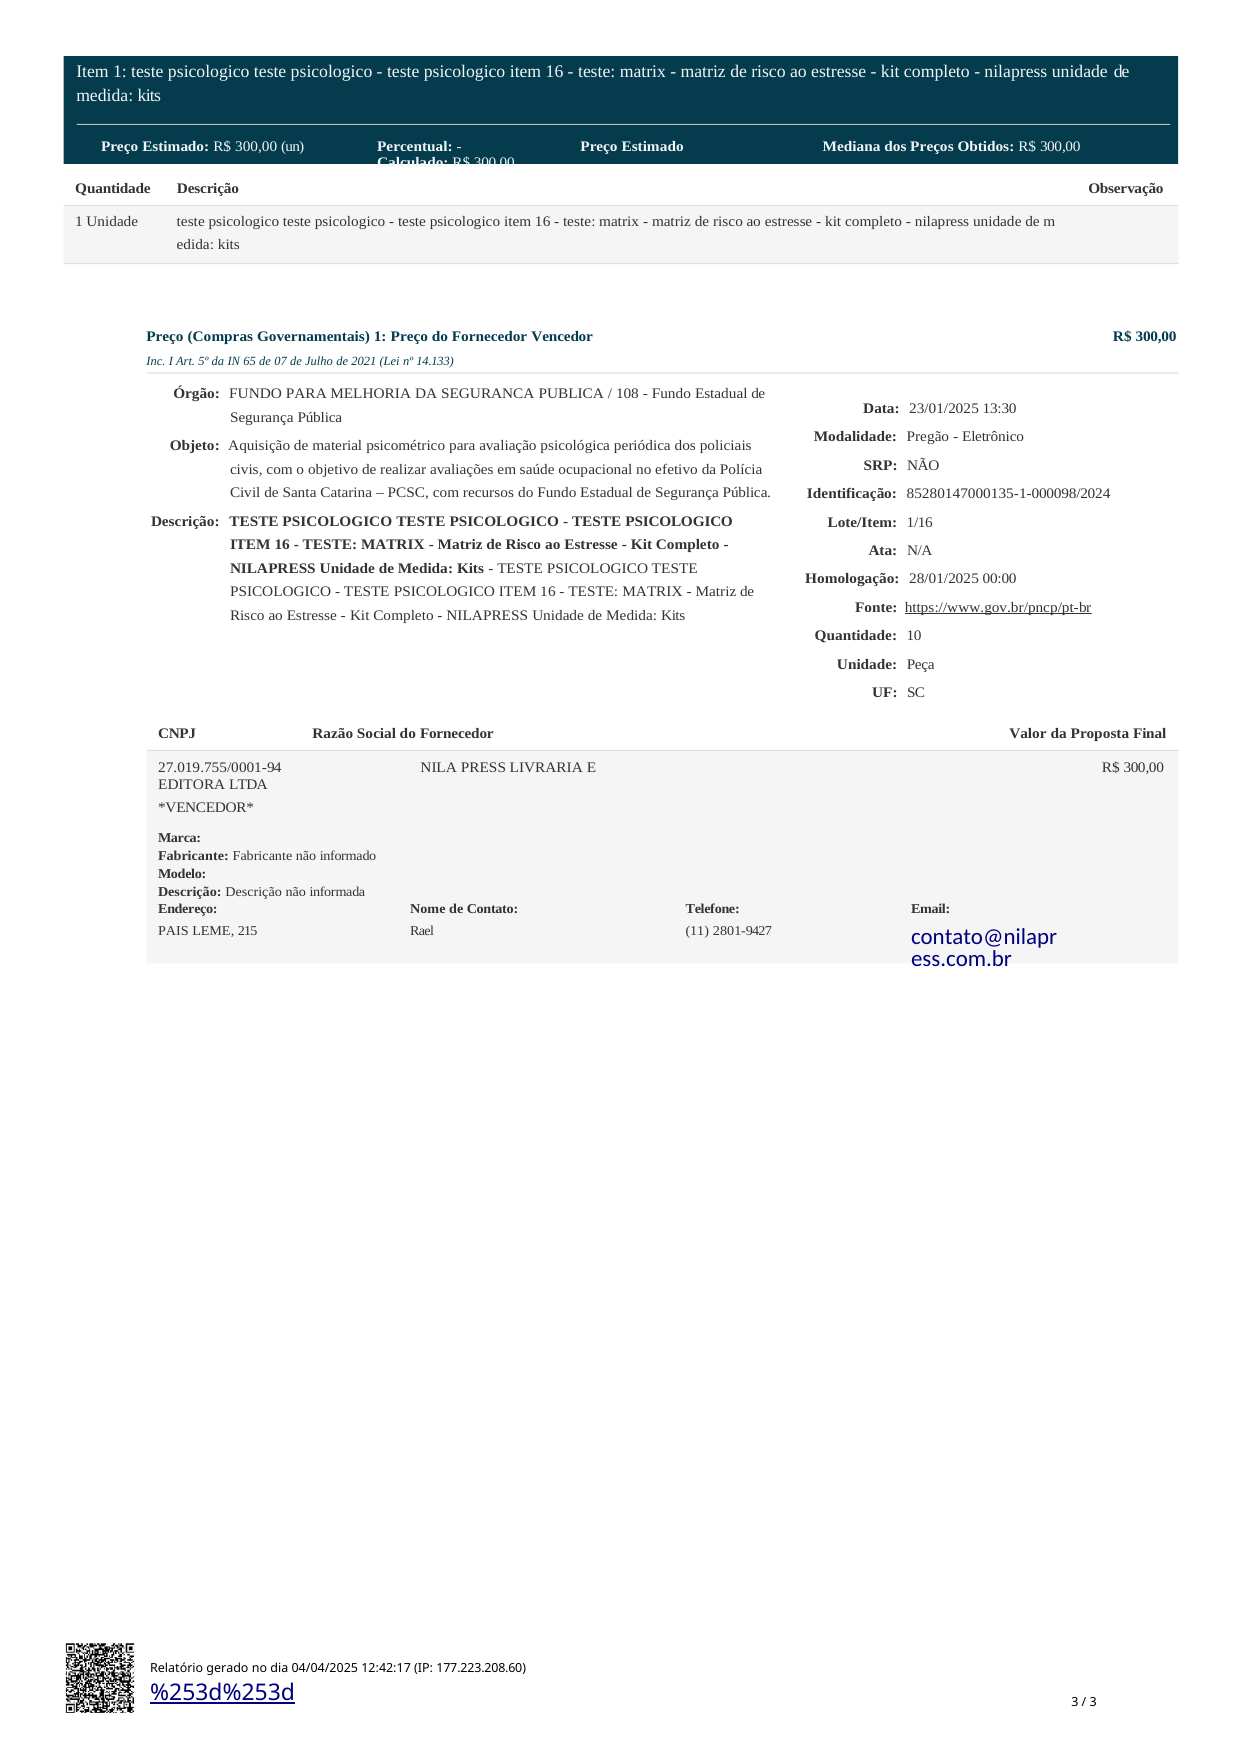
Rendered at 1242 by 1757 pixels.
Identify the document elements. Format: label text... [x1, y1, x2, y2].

text Risco ao Estresse - Kit Completo - NILAPRESS Unidade de Medida: Kits [230, 607, 776, 624]
text Segurança Pública [230, 409, 776, 425]
text Objeto: Aquisição de material psicométrico para avaliação psicológica periódica dos policiais civis, com o objetivo de realizar avaliações em saúde ocupacional no efetivo da Polícia Civil de Santa Catarina – PCSC, com recursos do Fundo Estadual de Segurança Pública. [169, 437, 776, 501]
text Homologação: 28/01/2025 00:00 [780, 570, 1017, 587]
text Inc. I Art. 5º da IN 65 de 07 de Julho de 2021 (Lei nº 14.133) [146, 354, 1183, 368]
text Quantidade Descrição Observação [75, 179, 1183, 196]
text Modalidade: Pregão - Eletrônico [813, 428, 1183, 445]
text SRP: NÃO [863, 456, 1183, 473]
text UF: SC [872, 684, 1183, 701]
text Data: 23/01/2025 13:30 [780, 399, 1017, 416]
text Fonte: https://www.gov.br/pncp/pt-br [855, 599, 1183, 616]
text Descrição: TESTE PSICOLOGICO TESTE PSICOLOGICO - TESTE PSICOLOGICO [151, 512, 776, 529]
text Unidade: Peça [837, 656, 1183, 672]
text CNPJ Razão Social do Fornecedor Valor da Proposta Final [158, 724, 1183, 741]
text Órgão: FUNDO PARA MELHORIA DA SEGURANCA PUBLICA / 108 - Fundo Estadual de [173, 385, 776, 402]
text Ata: N/A [868, 542, 1183, 559]
text Identificação: 85280147000135-1-000098/2024 [807, 485, 1183, 502]
text PSICOLOGICO - TESTE PSICOLOGICO ITEM 16 - TESTE: MATRIX - Matriz de [230, 583, 776, 600]
text ITEM 16 - TESTE: MATRIX - Matriz de Risco ao Estresse - Kit Completo - NILAPRESS Unidade de Medida: Kits - TESTE PSICOLOGICO TESTE [230, 536, 776, 576]
text Quantidade: 10 [814, 627, 1183, 644]
text Lote/Item: 1/16 [827, 513, 1183, 530]
text Preço (Compras Governamentais) 1: Preço do Fornecedor Vencedor R$ 300,00 [146, 328, 1183, 345]
